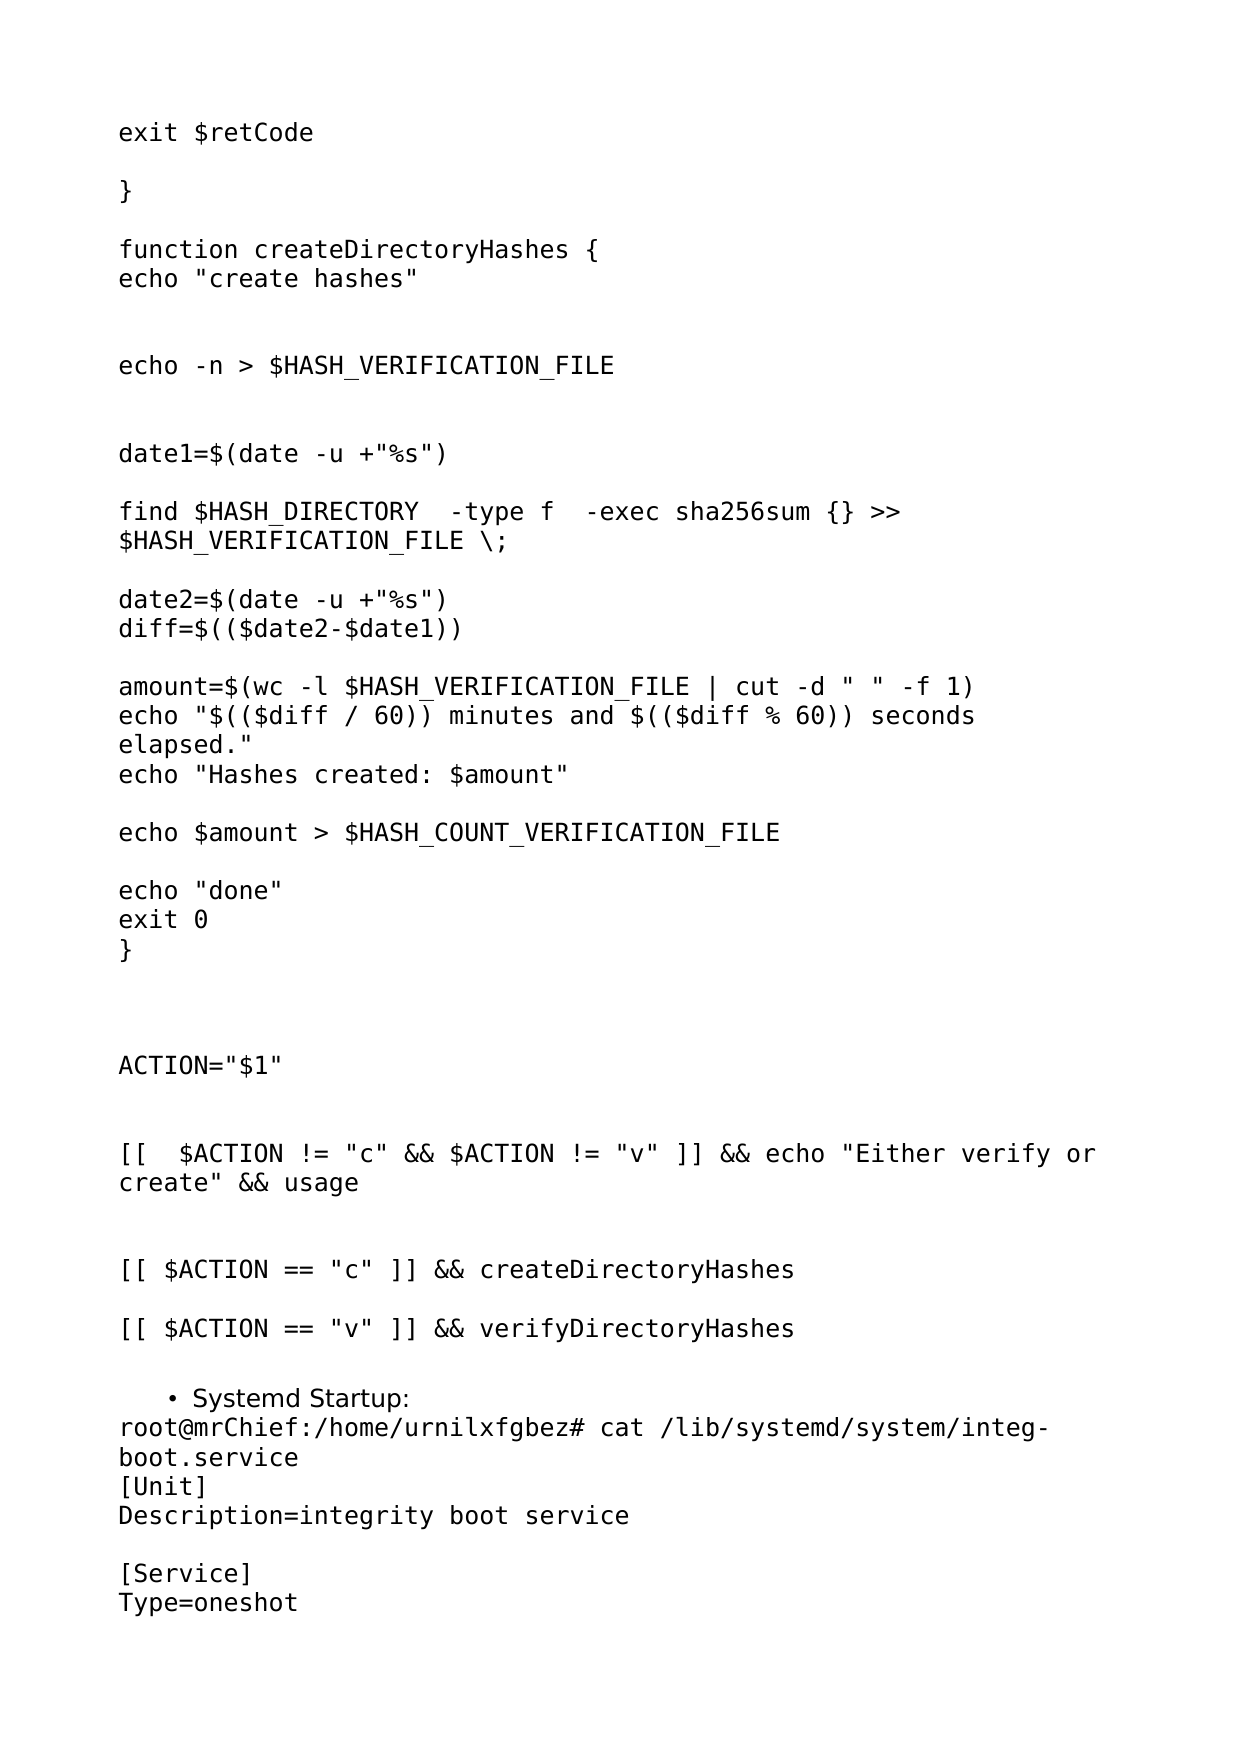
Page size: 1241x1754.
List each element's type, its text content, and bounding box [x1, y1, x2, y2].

text root@mrChief:/home/urnilxfgbez# cat /lib/systemd/system/integ-boot.service [Unit] Description=integrity boot service [Service] Type=oneshot [118, 1413, 1122, 1618]
list Systemd Startup: [177, 1384, 1122, 1413]
text exit $retCode } function createDirectoryHashes { echo "create hashes" echo -n > $HASH_VERIFICATION_FILE date1=$(date -u +"%s") find $HASH_DIRECTORY -type f -exec sha256sum {} >> $HASH_VERIFICATION_FILE \; date2=$(date -u +"%s") diff=$(($date2-$date1)) amount=$(wc -l $HASH_VERIFICATION_FILE | cut -d " " -f 1) echo "$(($diff / 60)) minutes and $(($diff % 60)) seconds elapsed." echo "Hashes created: $amount" echo $amount > $HASH_COUNT_VERIFICATION_FILE echo "done" exit 0 } ACTION="$1" [[ $ACTION != "c" && $ACTION != "v" ]] && echo "Either verify or create" && usage [[ $ACTION == "c" ]] && createDirectoryHashes [[ $ACTION == "v" ]] && verifyDirectoryHashes [118, 118, 1122, 1343]
